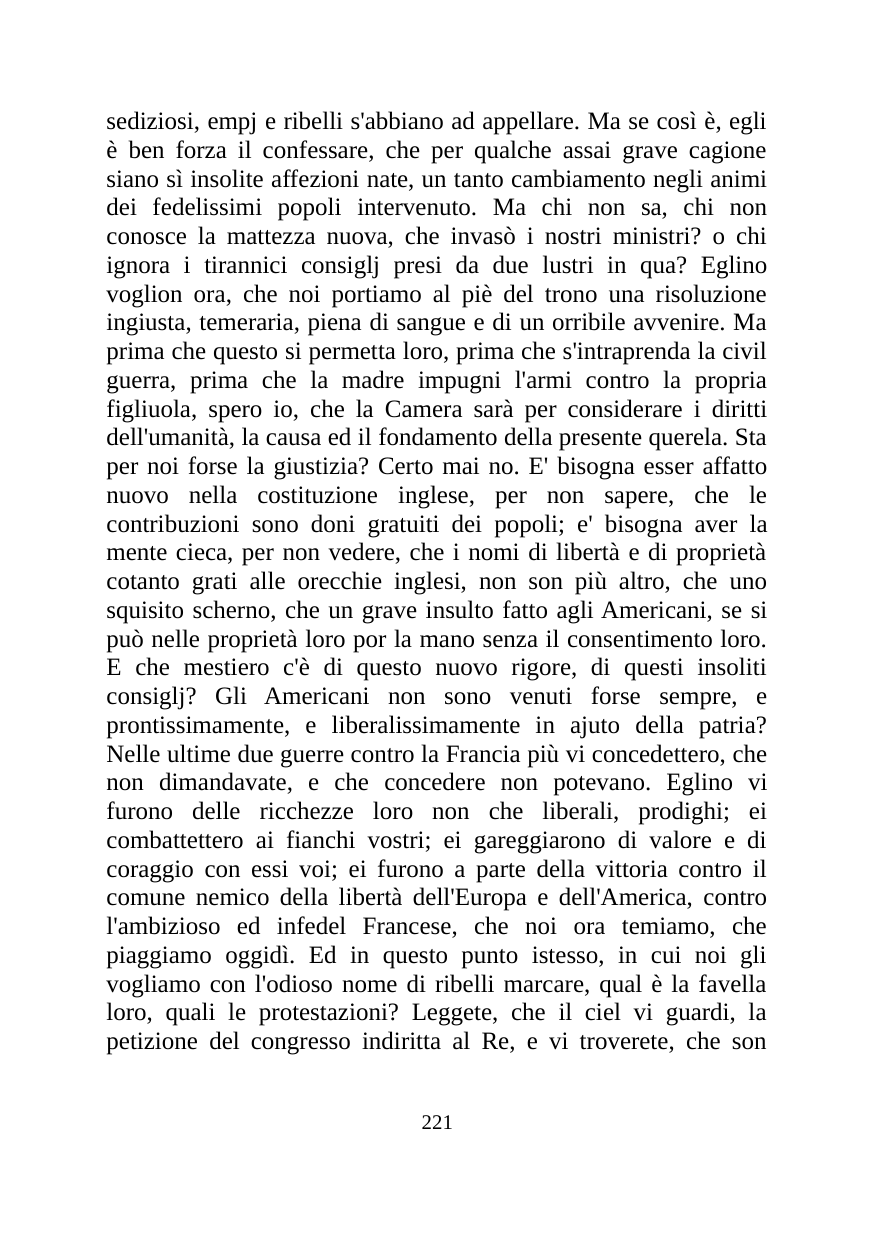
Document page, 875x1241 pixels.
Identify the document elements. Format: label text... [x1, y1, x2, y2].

text sediziosi, empj e ribelli s'abbiano ad appellare. Ma se così è, egli è ben forza il confessare, che per qualche assai grave cagione siano sì insolite affezioni nate, un tanto cambiamento negli animi dei fedelissimi popoli intervenuto. Ma chi non sa, chi non conosce la mattezza nuova, che invasò i nostri ministri? o chi ignora i tirannici consiglj presi da due lustri in qua? Eglino voglion ora, che noi portiamo al piè del trono una risoluzione ingiusta, temeraria, piena di sangue e di un orribile avvenire. Ma prima che questo si permetta loro, prima che s'intraprenda la civil guerra, prima che la madre impugni l'armi contro la propria figliuola, spero io, che la Camera sarà per considerare i diritti dell'umanità, la causa ed il fondamento della presente querela. Sta per noi forse la giustizia? Certo mai no. E' bisogna esser affatto nuovo nella costituzione inglese, per non sapere, che le contribuzioni sono doni gratuiti dei popoli; e' bisogna aver la mente cieca, per non vedere, che i nomi di libertà e di proprietà cotanto grati alle orecchie inglesi, non son più altro, che uno squisito scherno, che un grave insulto fatto agli Americani, se si può nelle proprietà loro por la mano senza il consentimento loro. E che mestiero c'è di questo nuovo rigore, di questi insoliti consiglj? Gli Americani non sono venuti forse sempre, e prontissimamente, e liberalissimamente in ajuto della patria? Nelle ultime due guerre contro la Francia più vi concedettero, che non dimandavate, e che concedere non potevano. Eglino vi furono delle ricchezze loro non che liberali, prodighi; ei combattettero ai fianchi vostri; ei gareggiarono di valore e di coraggio con essi voi; ei furono a parte della vittoria contro il comune nemico della libertà dell'Europa e dell'America, contro l'ambizioso ed infedel Francese, che noi ora temiamo, che piaggiamo oggidì. Ed in questo punto istesso, in cui noi gli vogliamo con l'odioso nome di ribelli marcare, qual è la favella loro, quali le protestazioni? Leggete, che il ciel vi guardi, la petizione del congresso indiritta al Re, e vi troverete, che son [106, 106, 768, 1055]
